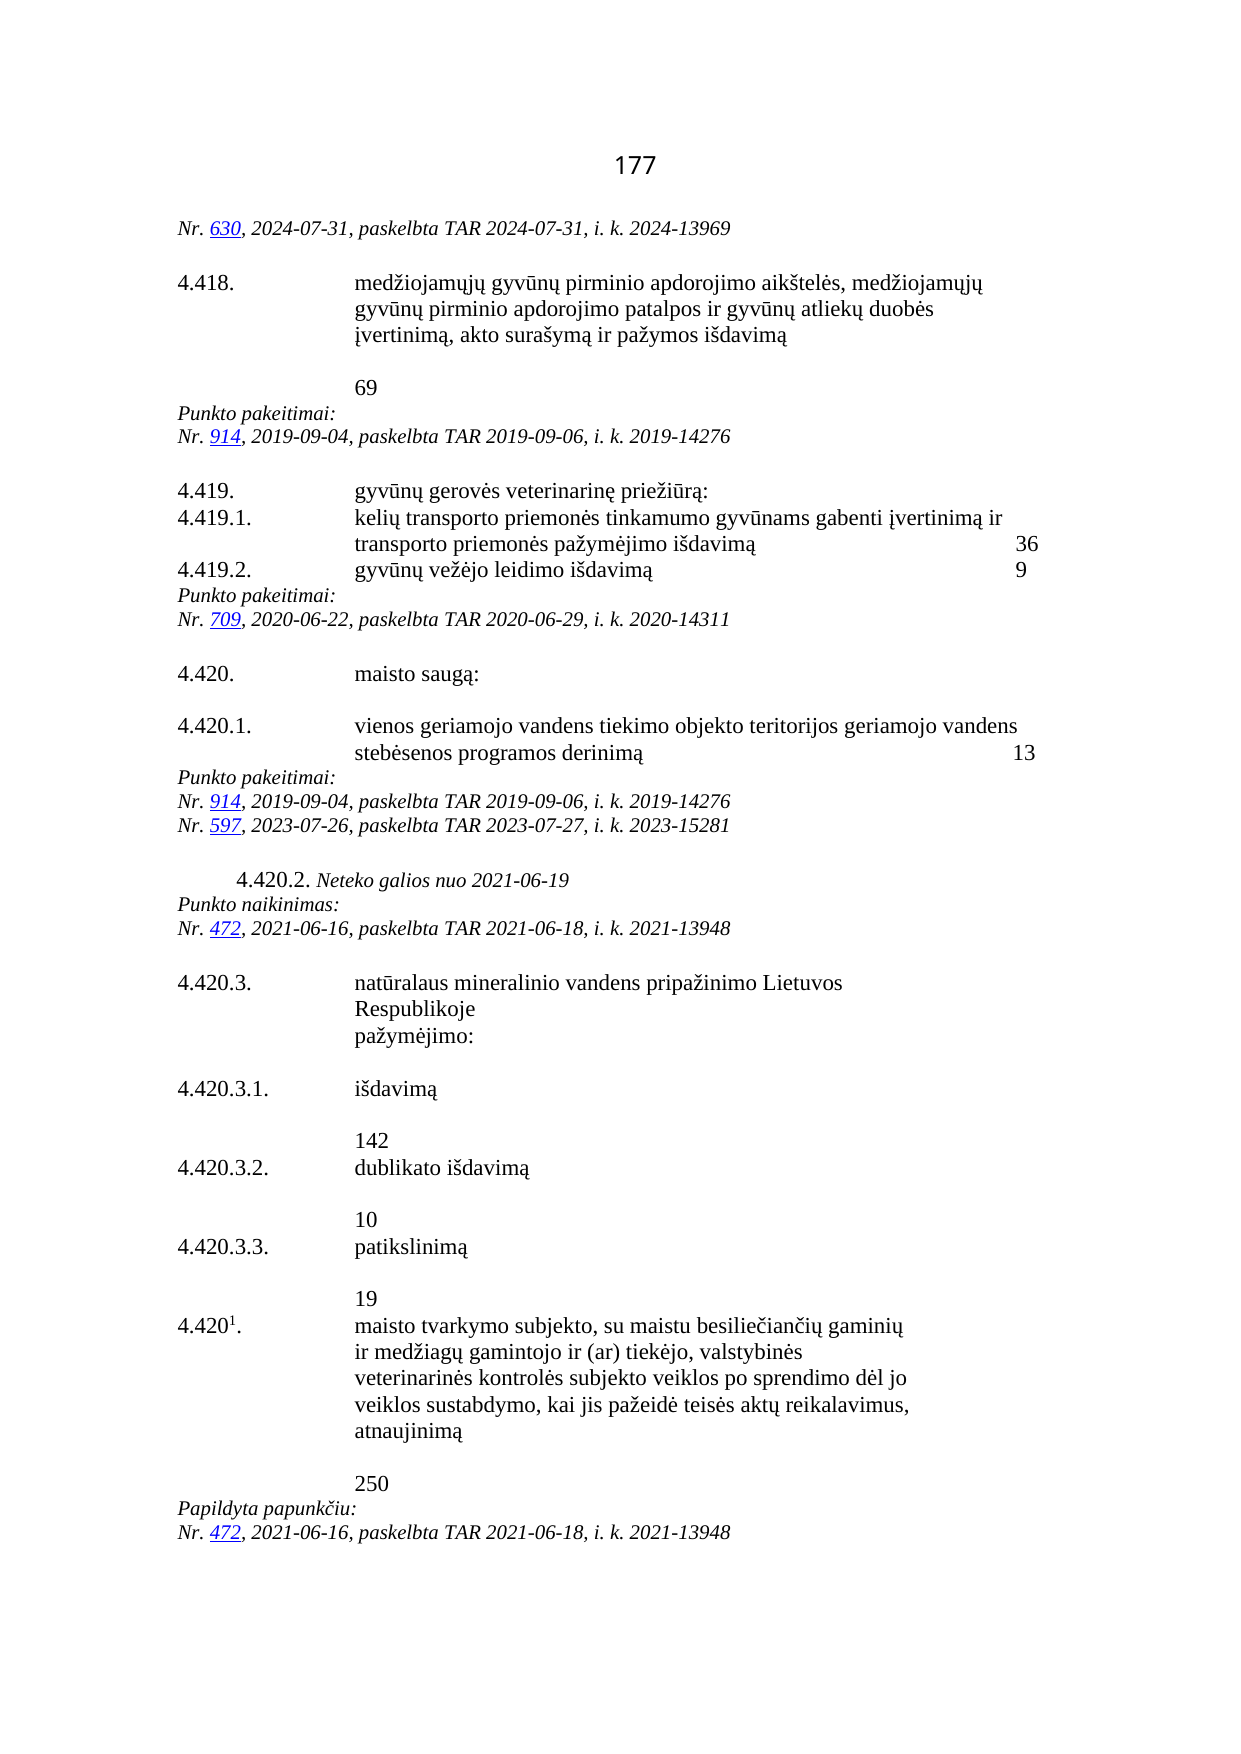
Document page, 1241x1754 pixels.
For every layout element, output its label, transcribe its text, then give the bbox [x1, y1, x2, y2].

text 4.420. maisto saugą: [177, 659, 945, 712]
text Nr. 630, 2024-07-31, paskelbta TAR 2024-07-31, i. k. 2024-13969 [177, 216, 1092, 240]
text Nr. 709, 2020-06-22, paskelbta TAR 2020-06-29, i. k. 2020-14311 [177, 607, 1092, 631]
text Punkto pakeitimai: [177, 765, 1092, 789]
text 4.419.2. gyvūnų vežėjo leidimo išdavimą 9 [177, 556, 1092, 583]
text Punkto pakeitimai: [177, 400, 1092, 424]
text 4.418. medžiojamųjų gyvūnų pirminio apdorojimo aikštelės, medžiojamųjų gyvūnų pirminio apdorojimo patalpos ir gyvūnų atliekų duobės įvertinimą, akto surašymą ir pažymos išdavimą 69 [177, 269, 1033, 400]
text Nr. 472, 2021-06-16, paskelbta TAR 2021-06-18, i. k. 2021-13948 [177, 1520, 1092, 1544]
text Nr. 914, 2019-09-04, paskelbta TAR 2019-09-06, i. k. 2019-14276 [177, 424, 1092, 448]
text 4.420.3.3. patikslinimą 19 [177, 1233, 945, 1312]
text pažymėjimo: [354, 1022, 945, 1074]
text 4.420.3.2. dublikato išdavimą 10 [177, 1154, 945, 1233]
text 4.419.1. kelių transporto priemonės tinkamumo gyvūnams gabenti įvertinimą ir transporto priemonės pažymėjimo išdavimą 36 [177, 504, 1092, 556]
text Papildyta papunkčiu: [177, 1496, 1092, 1520]
text Punkto naikinimas: [177, 892, 1092, 916]
text Nr. 472, 2021-06-16, paskelbta TAR 2021-06-18, i. k. 2021-13948 [177, 916, 1092, 940]
text Nr. 597, 2023-07-26, paskelbta TAR 2023-07-27, i. k. 2023-15281 [177, 813, 1092, 837]
text 4.420.3.1. išdavimą 142 [177, 1074, 945, 1154]
text Nr. 914, 2019-09-04, paskelbta TAR 2019-09-06, i. k. 2019-14276 [177, 789, 1092, 813]
text Punkto pakeitimai: [177, 583, 1092, 607]
text 4.419. gyvūnų gerovės veterinarinę priežiūrą: [177, 477, 1092, 504]
text 4.420.2. Neteko galios nuo 2021-06-19 [177, 866, 1092, 892]
text 4.4201. maisto tvarkymo subjekto, su maistu besiliečiančių gaminių ir medžiagų gamintojo ir (ar) tiekėjo, valstybinės veterinarinės kontrolės subjekto veiklos po sprendimo dėl jo veiklos sustabdymo, kai jis pažeidė teisės aktų reikalavimus, atnaujinimą 250 [177, 1312, 915, 1496]
text 4.420.3. natūralaus mineralinio vandens pripažinimo Lietuvos Respublikoje [177, 969, 945, 1022]
text 4.420.1. vienos geriamojo vandens tiekimo objekto teritorijos geriamojo vandens stebėsenos programos derinimą 13 [177, 712, 1092, 765]
